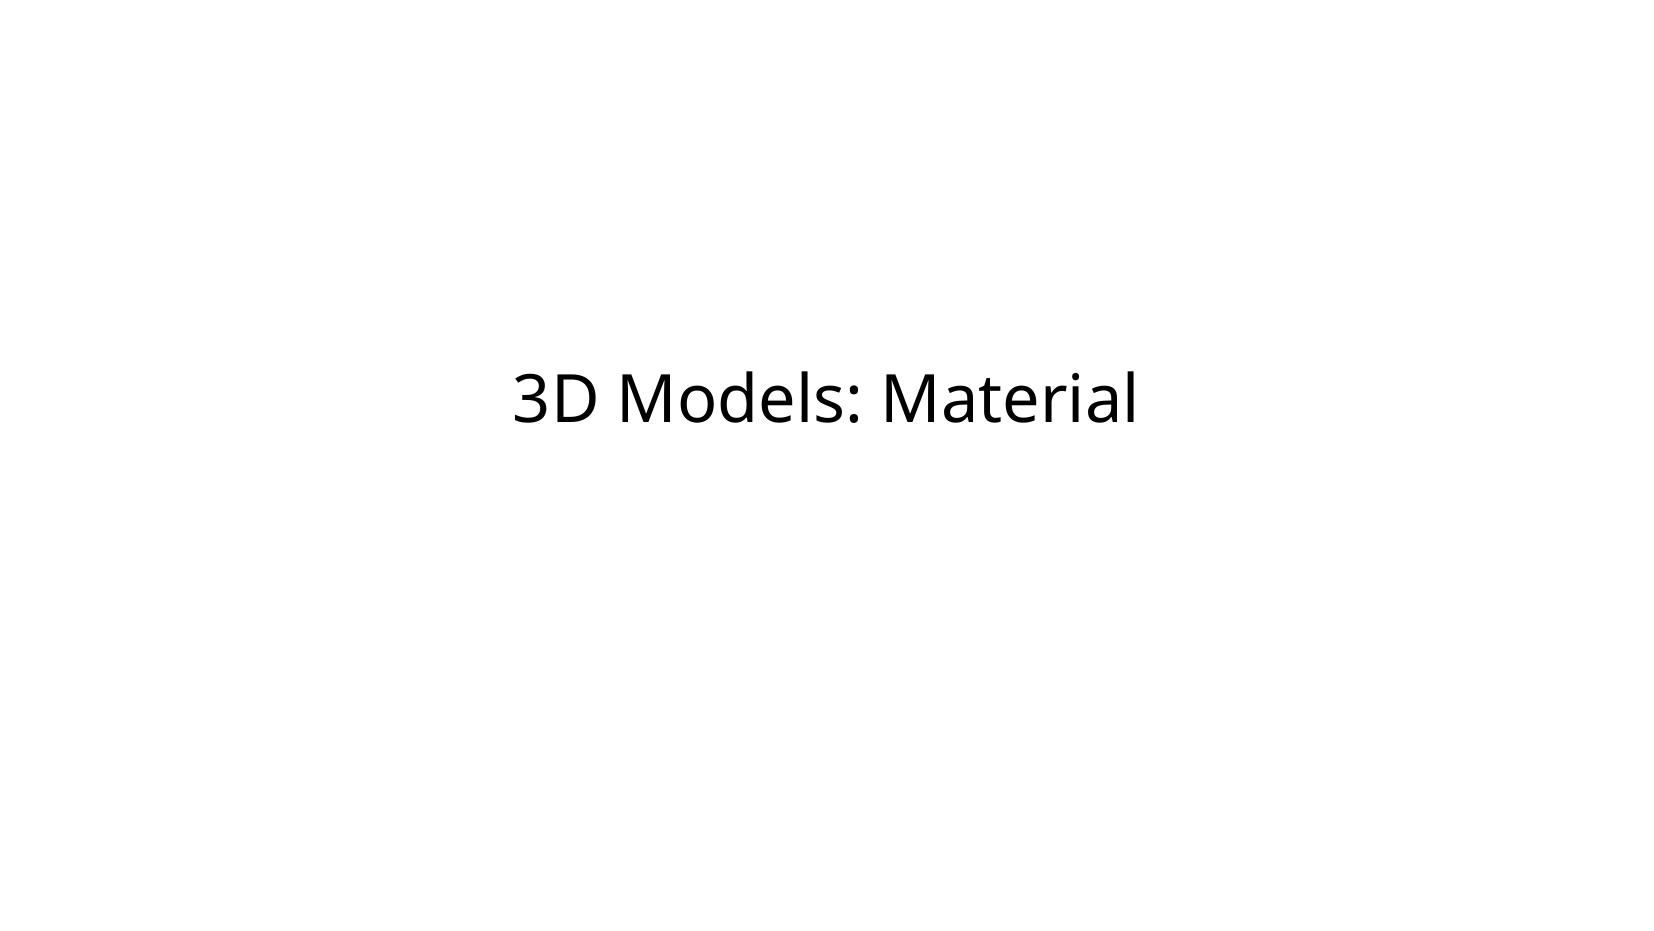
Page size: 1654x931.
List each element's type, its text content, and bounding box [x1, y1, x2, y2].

subtitle 3D Models: Material [82, 37, 1571, 757]
